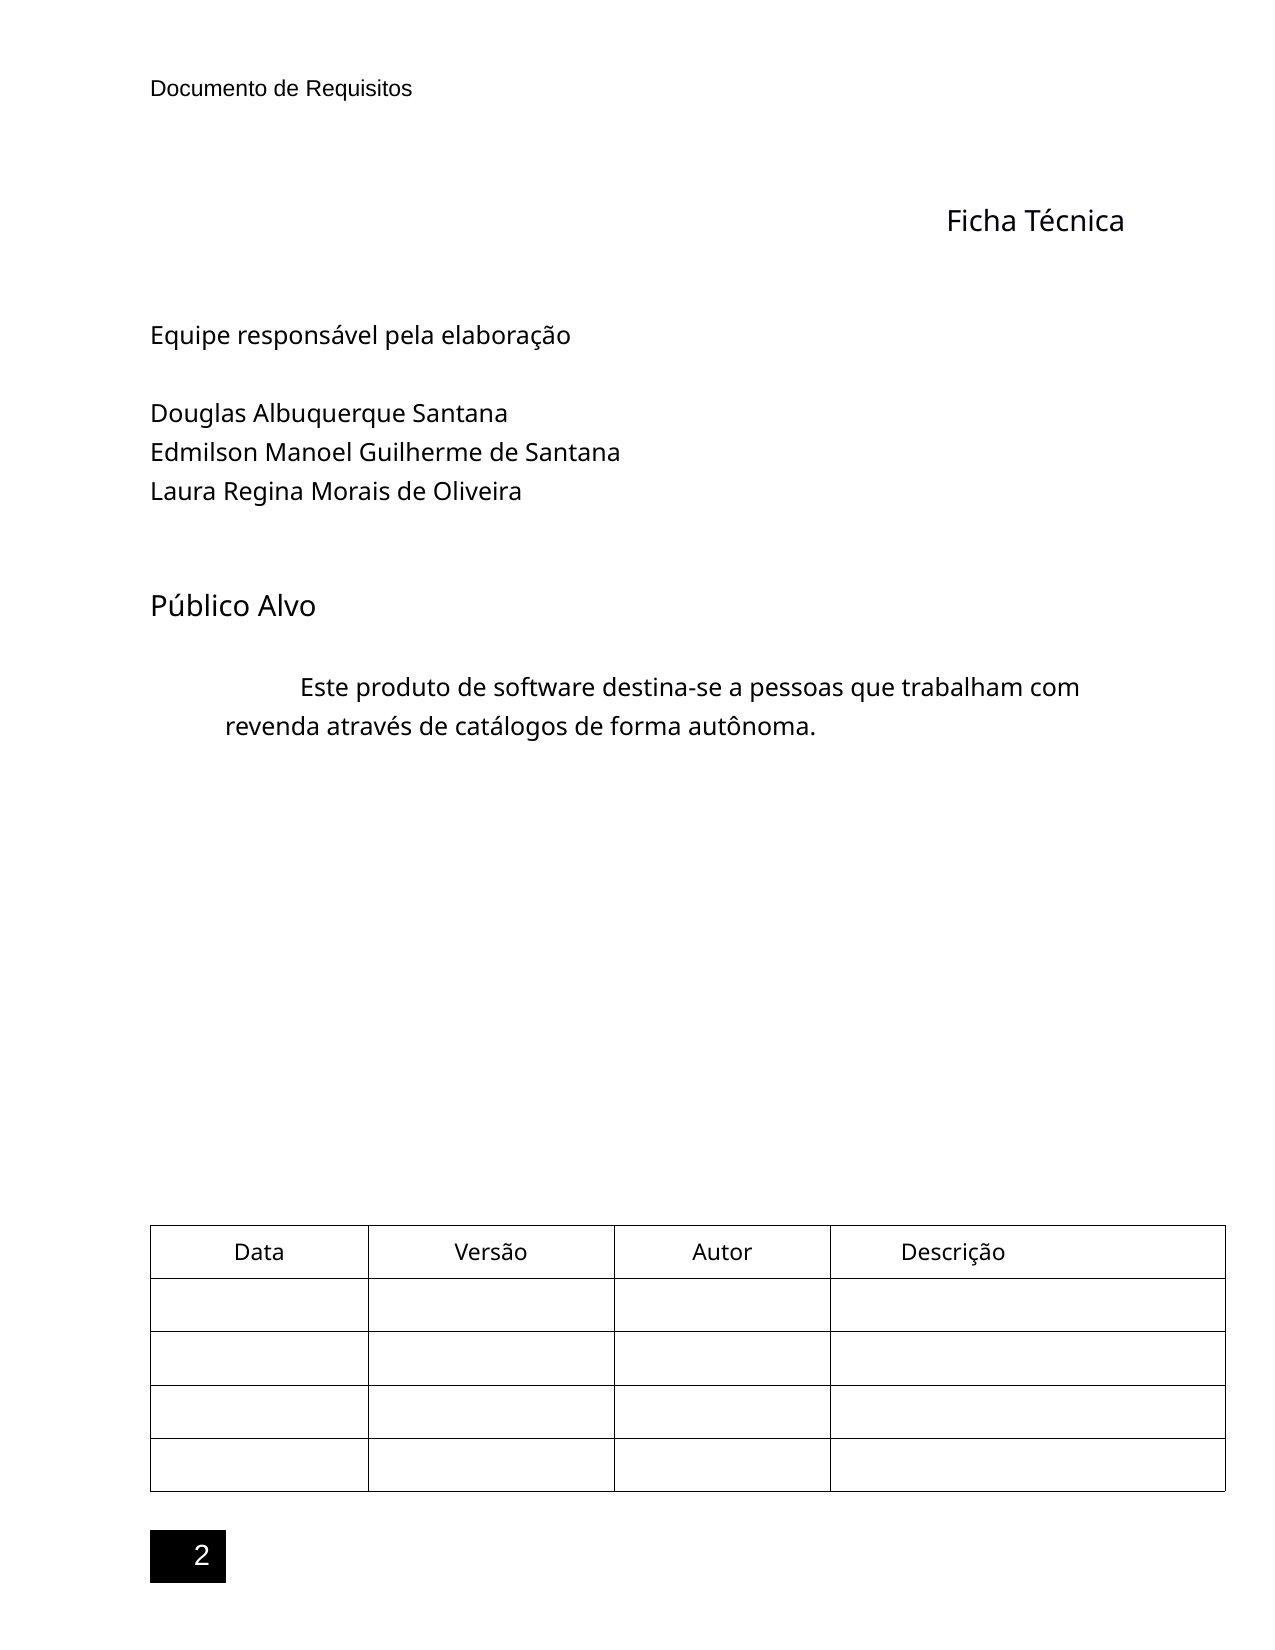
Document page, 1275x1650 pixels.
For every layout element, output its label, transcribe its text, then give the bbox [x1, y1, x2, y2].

table_cell [831, 1386, 1225, 1438]
table_cell [615, 1386, 830, 1438]
table_cell [369, 1439, 614, 1491]
table_header Data [151, 1226, 368, 1278]
text Douglas Albuquerque Santana [150, 396, 1125, 430]
text Público Alvo [150, 585, 1125, 625]
table_cell [369, 1386, 614, 1438]
table_cell [369, 1279, 614, 1331]
table_header Descrição [831, 1226, 1225, 1278]
table_cell [151, 1386, 368, 1438]
text Edmilson Manoel Guilherme de Santana [150, 435, 1125, 469]
table_cell [615, 1279, 830, 1331]
table_cell [615, 1439, 830, 1491]
table_header Versão [369, 1226, 614, 1278]
text Laura Regina Morais de Oliveira [150, 474, 1125, 508]
table_cell [369, 1332, 614, 1385]
text Este produto de software destina-se a pessoas que trabalham com revenda através de catálogos de forma autônoma. [225, 670, 1125, 743]
text Equipe responsável pela elaboração [150, 317, 1125, 351]
text Ficha Técnica [150, 200, 1125, 239]
table_cell [151, 1332, 368, 1385]
table_cell [831, 1279, 1225, 1331]
table_cell [831, 1332, 1225, 1385]
table_cell [615, 1332, 830, 1385]
table_header Autor [615, 1226, 830, 1278]
table_cell [831, 1439, 1225, 1491]
table_cell [151, 1279, 368, 1331]
table_cell [151, 1439, 368, 1491]
